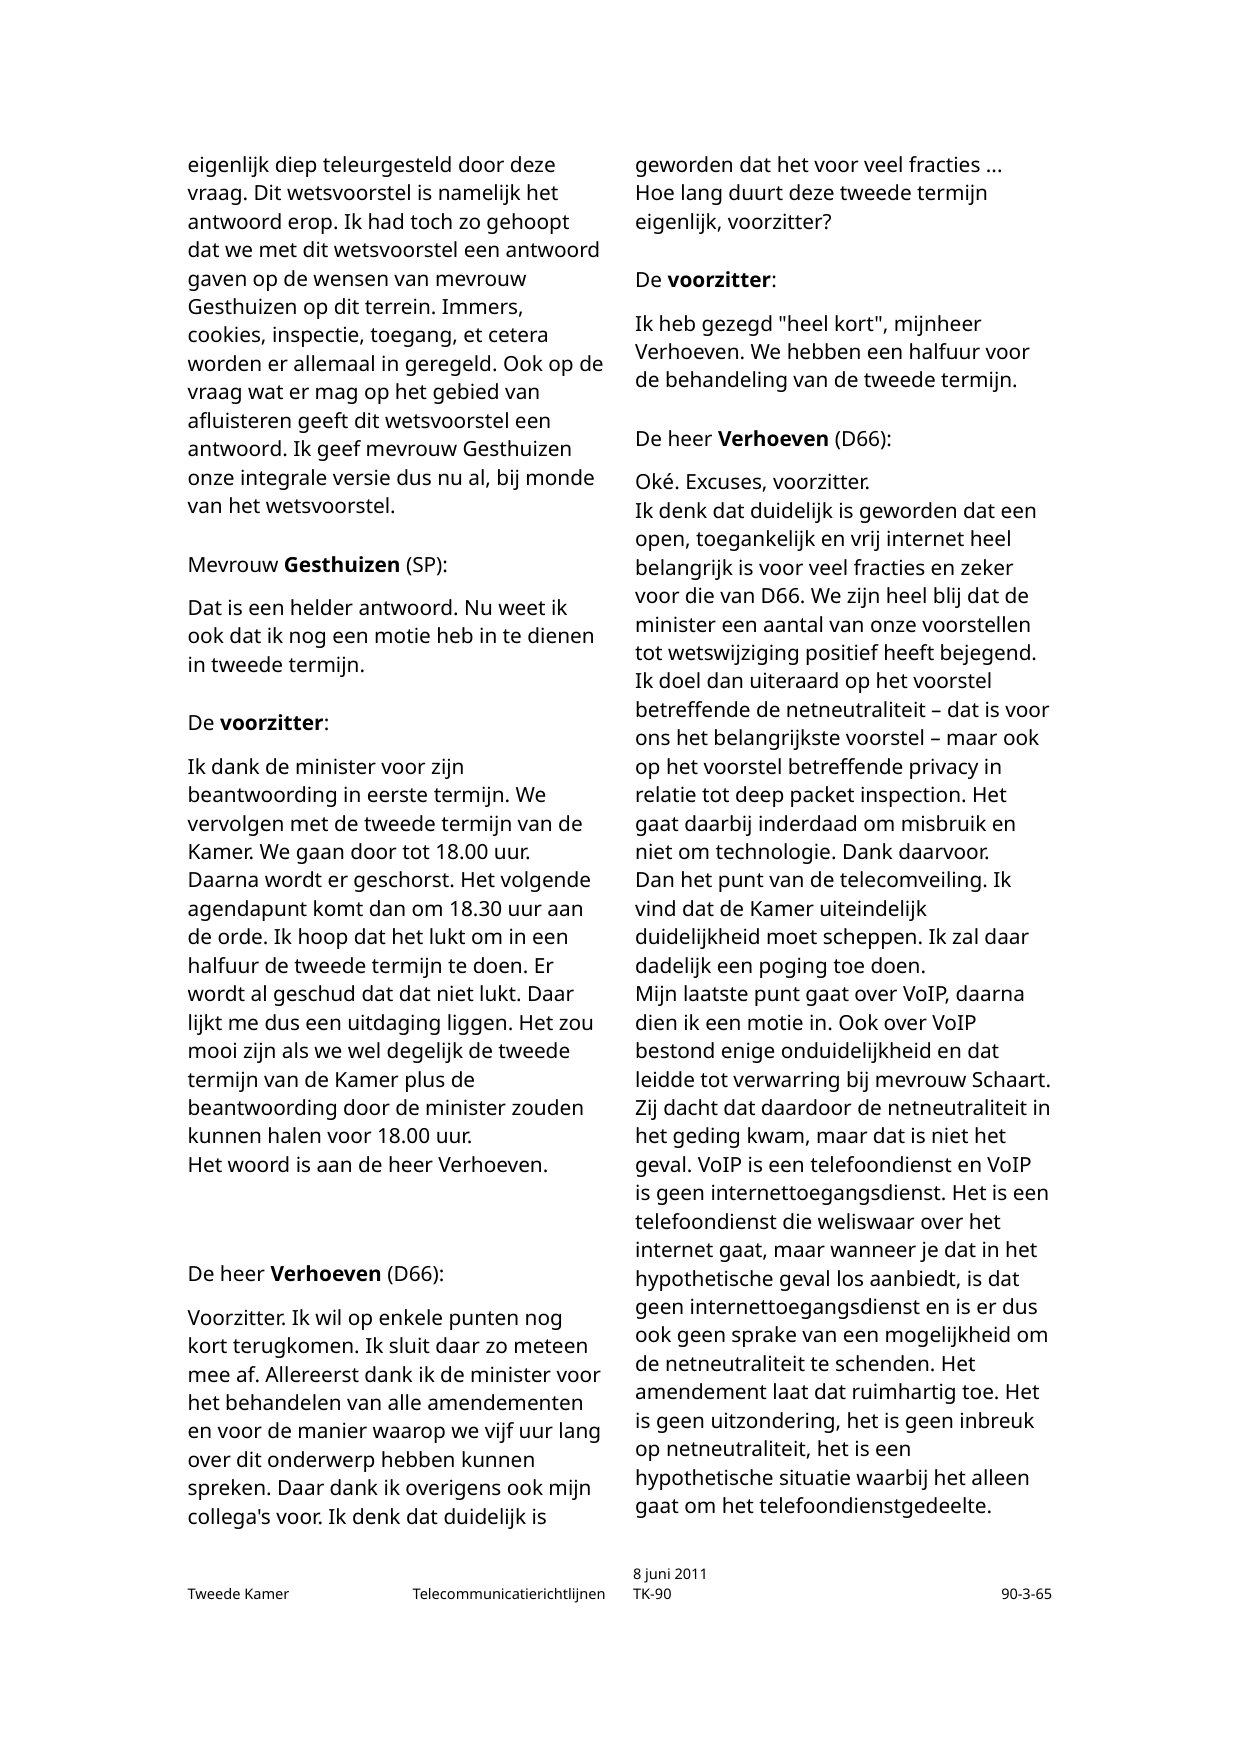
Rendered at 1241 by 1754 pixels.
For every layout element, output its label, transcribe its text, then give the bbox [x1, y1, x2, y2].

text De voorzitter: [187, 708, 605, 737]
text Oké. Excuses, voorzitter. [635, 467, 1053, 496]
text geworden dat het voor veel fracties ... [635, 150, 1053, 178]
text Ik denk dat duidelijk is geworden dat een open, toegankelijk en vrij internet heel belangrijk is voor veel fracties en zeker voor die van D66. We zijn heel blij dat de minister een aantal van onze voorstellen tot wetswijziging positief heeft bejegend. Ik doel dan uiteraard op het voorstel betreffende de netneutraliteit – dat is voor ons het belangrijkste voorstel – maar ook op het voorstel betreffende privacy in relatie tot deep packet inspection. Het gaat daarbij inderdaad om misbruik en niet om technologie. Dank daarvoor. [635, 496, 1053, 866]
text Het woord is aan de heer Verhoeven. [187, 1150, 605, 1178]
text De heer Verhoeven (D66): [187, 1259, 605, 1288]
text  [187, 1208, 605, 1237]
text Dan het punt van de telecomveiling. Ik vind dat de Kamer uiteindelijk duidelijkheid moet scheppen. Ik zal daar dadelijk een poging toe doen. [635, 866, 1053, 979]
text De heer Verhoeven (D66): [635, 424, 1053, 452]
text Dat is een helder antwoord. Nu weet ik ook dat ik nog een motie heb in te dienen in tweede termijn. [187, 593, 605, 678]
text Mijn laatste punt gaat over VoIP, daarna dien ik een motie in. Ook over VoIP bestond enige onduidelijkheid en dat leidde tot verwarring bij mevrouw Schaart. Zij dacht dat daardoor de netneutraliteit in het geding kwam, maar dat is niet het geval. VoIP is een telefoondienst en VoIP is geen internettoegangsdienst. Het is een telefoondienst die weliswaar over het internet gaat, maar wanneer je dat in het hypothetische geval los aanbiedt, is dat geen internettoegangsdienst en is er dus ook geen sprake van een mogelijkheid om de netneutraliteit te schenden. Het amendement laat dat ruimhartig toe. Het is geen uitzondering, het is geen inbreuk op netneutraliteit, het is een hypothetische situatie waarbij het alleen gaat om het telefoondienstgedeelte. [635, 979, 1053, 1520]
text Ik dank de minister voor zijn beantwoording in eerste termijn. We vervolgen met de tweede termijn van de Kamer. We gaan door tot 18.00 uur. Daarna wordt er geschorst. Het volgende agendapunt komt dan om 18.30 uur aan de orde. Ik hoop dat het lukt om in een halfuur de tweede termijn te doen. Er wordt al geschud dat dat niet lukt. Daar lijkt me dus een uitdaging liggen. Het zou mooi zijn als we wel degelijk de tweede termijn van de Kamer plus de beantwoording door de minister zouden kunnen halen voor 18.00 uur. [187, 752, 605, 1150]
text Mevrouw Gesthuizen (SP): [187, 550, 605, 578]
text Voorzitter. Ik wil op enkele punten nog kort terugkomen. Ik sluit daar zo meteen mee af. Allereerst dank ik de minister voor het behandelen van alle amendementen en voor de manier waarop we vijf uur lang over dit onderwerp hebben kunnen spreken. Daar dank ik overigens ook mijn collega's voor. Ik denk dat duidelijk is [187, 1303, 605, 1530]
text De voorzitter: [635, 265, 1053, 294]
text Ik heb gezegd "heel kort", mijnheer Verhoeven. We hebben een halfuur voor de behandeling van de tweede termijn. [635, 309, 1053, 394]
text Hoe lang duurt deze tweede termijn eigenlijk, voorzitter? [635, 178, 1053, 235]
text eigenlijk diep teleurgesteld door deze vraag. Dit wetsvoorstel is namelijk het antwoord erop. Ik had toch zo gehoopt dat we met dit wetsvoorstel een antwoord gaven op de wensen van mevrouw Gesthuizen op dit terrein. Immers, cookies, inspectie, toegang, et cetera worden er allemaal in geregeld. Ook op de vraag wat er mag op het gebied van afluisteren geeft dit wetsvoorstel een antwoord. Ik geef mevrouw Gesthuizen onze integrale versie dus nu al, bij monde van het wetsvoorstel. [187, 150, 605, 520]
